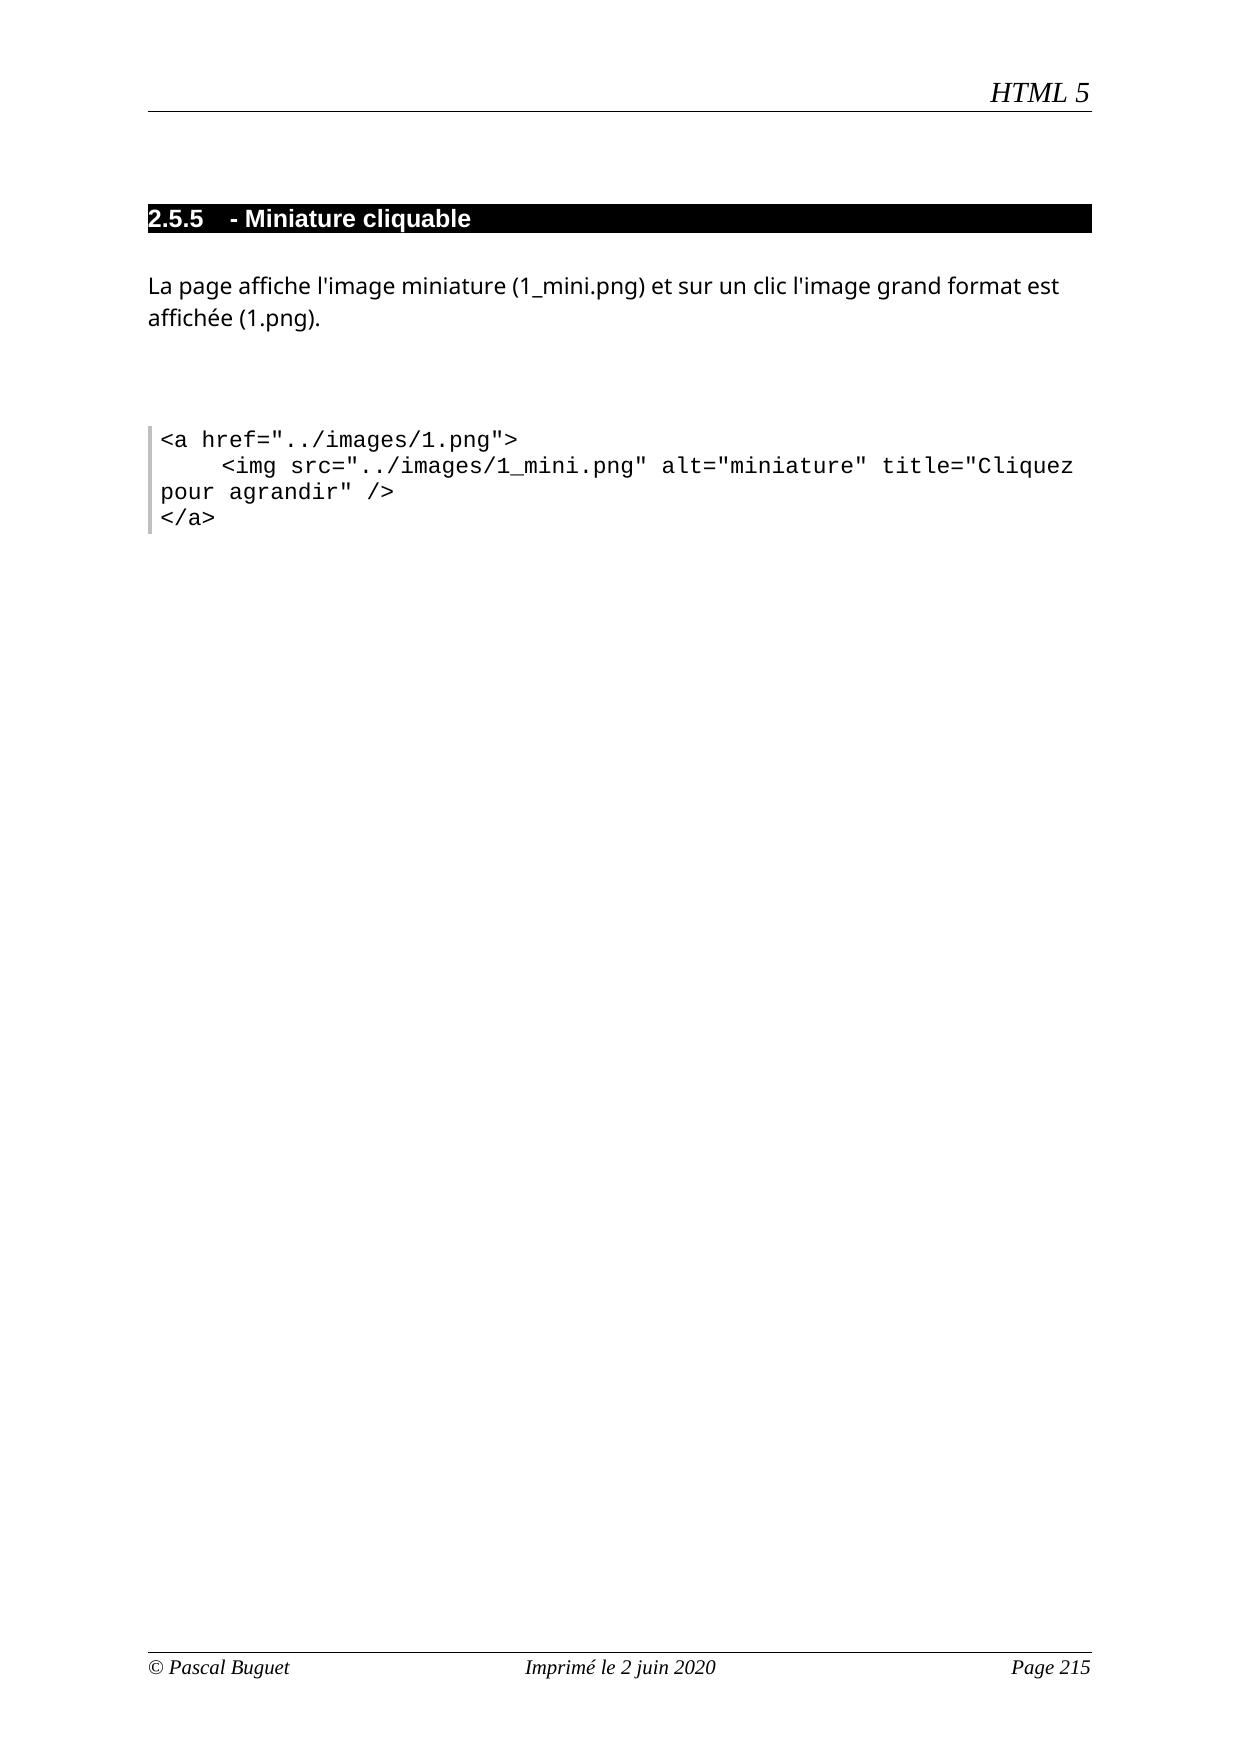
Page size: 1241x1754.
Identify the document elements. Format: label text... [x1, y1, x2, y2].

text </a> [152, 506, 1092, 534]
text <a href="../images/1.png"> [152, 426, 1092, 454]
text La page affiche l'image miniature (1_mini.png) et sur un clic l'image grand format est affichée (1.png). [148, 270, 1092, 333]
subtitle - Miniature cliquable [148, 204, 1092, 233]
text <img src="../images/1_mini.png" alt="miniature" title="Cliquez pour agrandir" /> [152, 454, 1092, 506]
